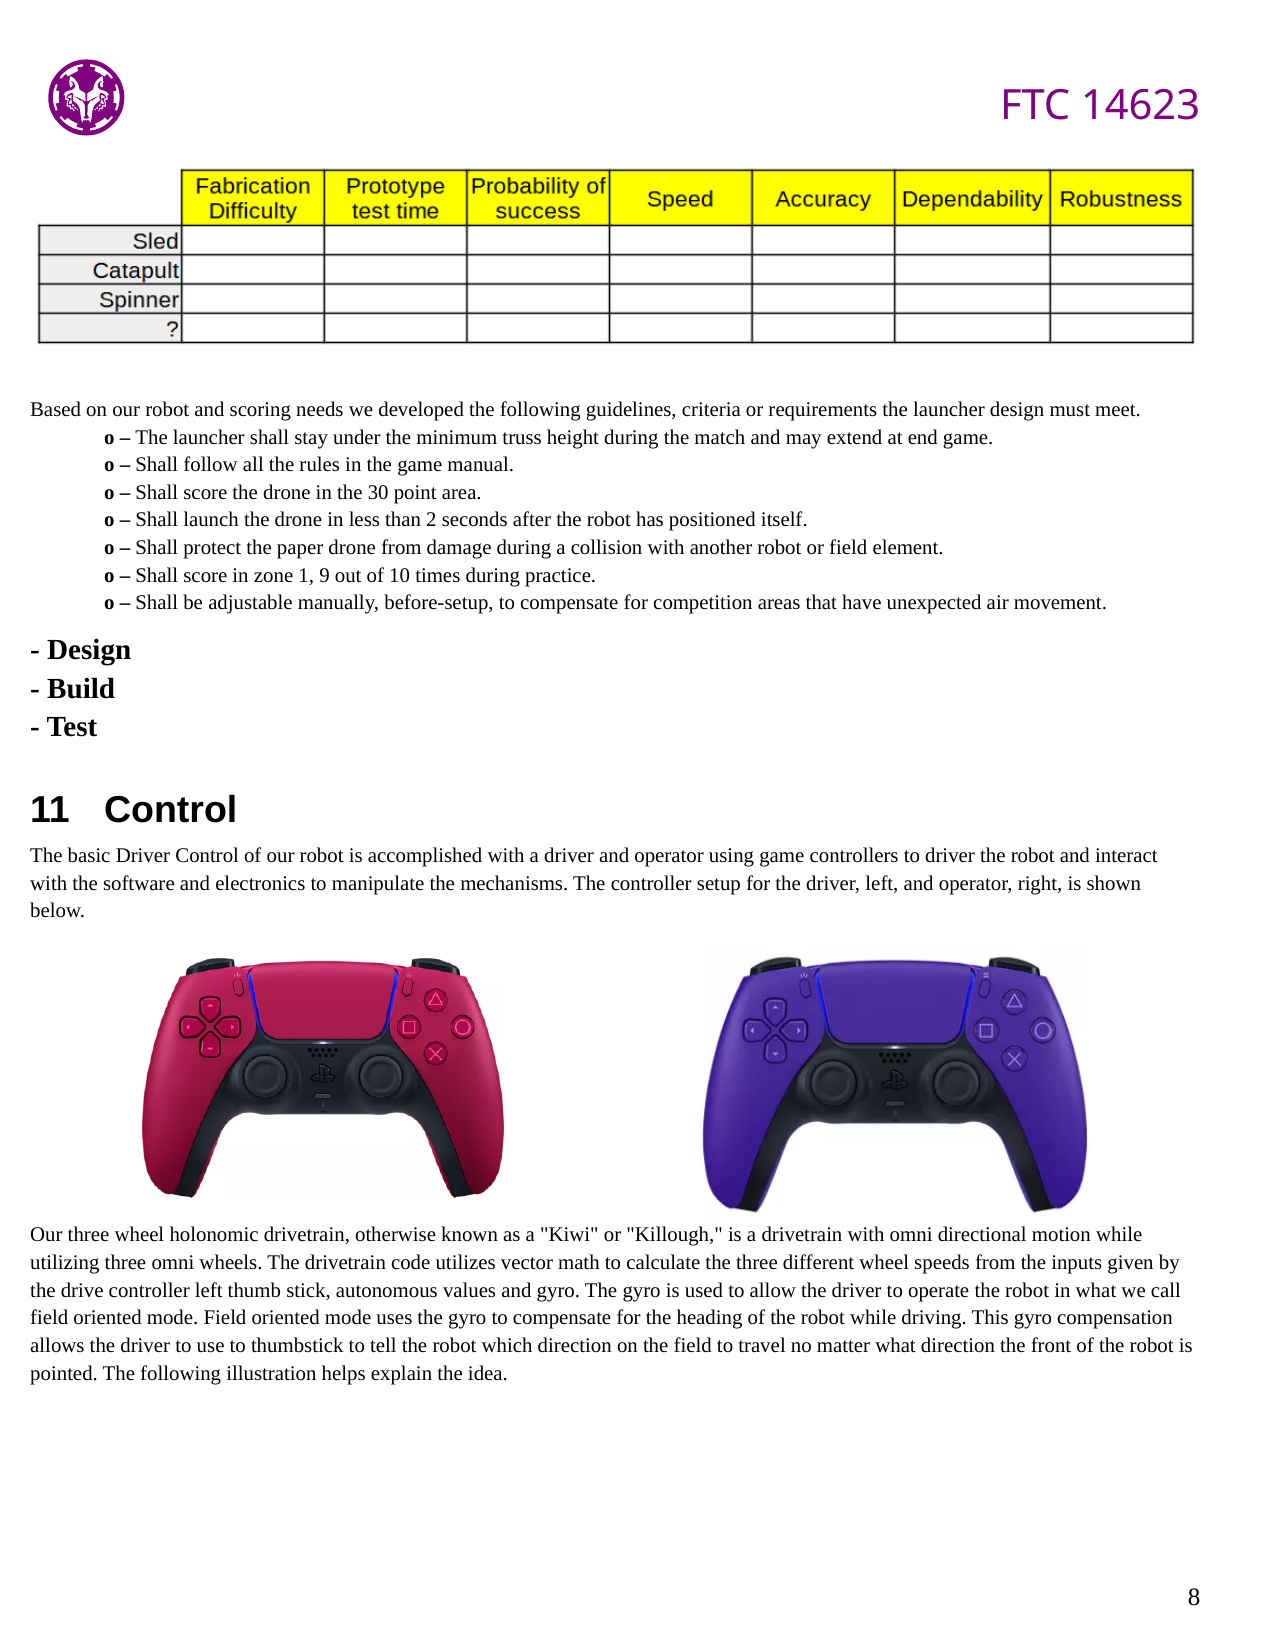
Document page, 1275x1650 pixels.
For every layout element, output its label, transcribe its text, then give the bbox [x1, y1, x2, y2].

subtitle Control [30, 788, 1200, 831]
text Based on our robot and scoring needs we developed the following guidelines, criteria or requirements the launcher design must meet. o – The launcher shall stay under the minimum truss height during the match and may extend at end game. o – Shall follow all the rules in the game manual. o – Shall score the drone in the 30 point area. o – Shall launch the drone in less than 2 seconds after the robot has positioned itself. o – Shall protect the paper drone from damage during a collision with another robot or field element. o – Shall score in zone 1, 9 out of 10 times during practice. o – Shall be adjustable manually, before-setup, to compensate for competition areas that have unexpected air movement. [30, 355, 1200, 614]
picture [699, 943, 1089, 1223]
text Our three wheel holonomic drivetrain, otherwise known as a "Kiwi" or "Killough," is a drivetrain with omni directional motion while utilizing three omni wheels. The drivetrain code utilizes vector math to calculate the three different wheel speeds from the inputs given by the drive controller left thumb stick, autonomous values and gyro. The gyro is used to allow the driver to operate the robot in what we call field oriented mode. Field oriented mode uses the gyro to compensate for the heading of the robot while driving. This gyro compensation allows the driver to use to thumbstick to tell the robot which direction on the field to travel no matter what direction the front of the robot is pointed. The following illustration helps explain the idea. [30, 941, 1200, 1384]
picture [30, 161, 1200, 355]
picture [129, 945, 510, 1204]
text The basic Driver Control of our robot is accomplished with a driver and operator using game controllers to driver the robot and interact with the software and electronics to manipulate the mechanisms. The controller setup for the driver, left, and operator, right, is shown below. [30, 843, 1200, 922]
text - Design - Build - Test [30, 632, 1200, 743]
